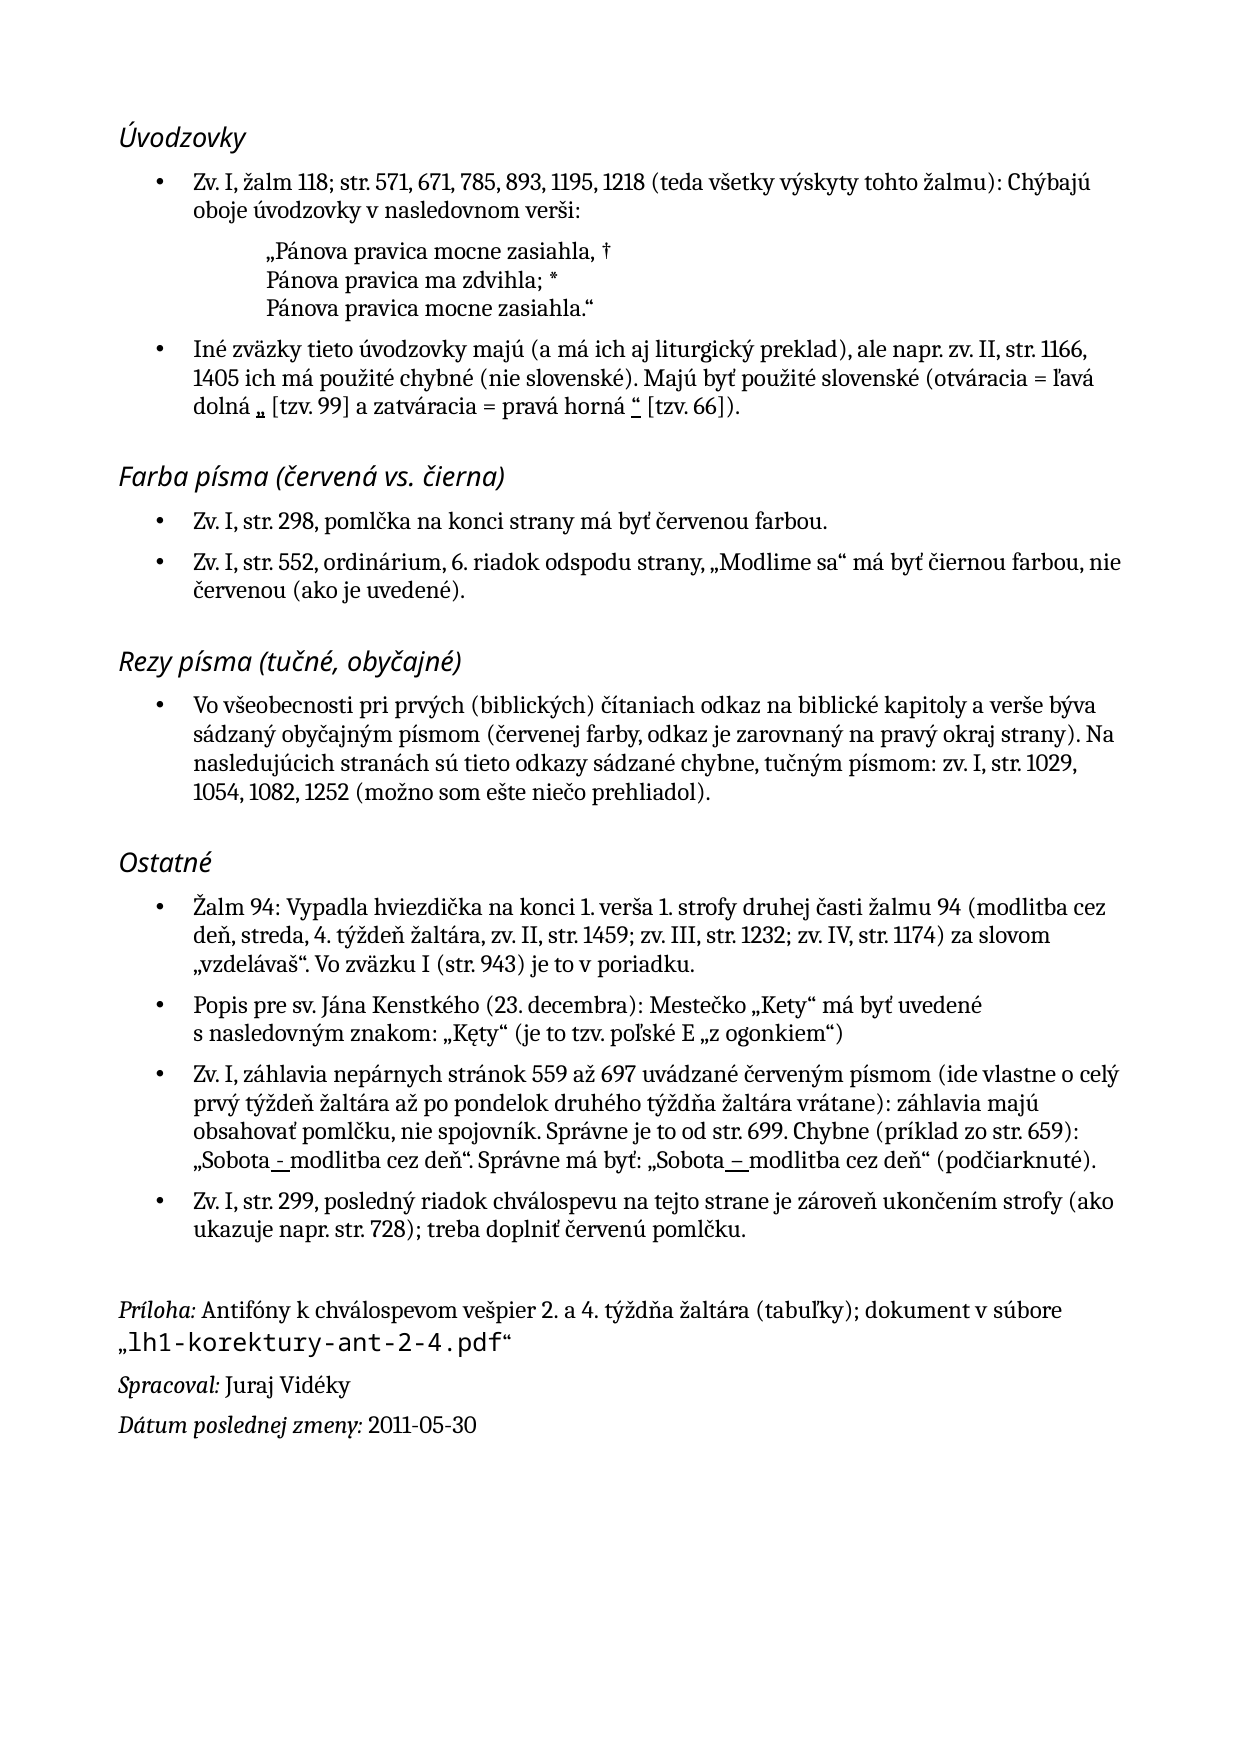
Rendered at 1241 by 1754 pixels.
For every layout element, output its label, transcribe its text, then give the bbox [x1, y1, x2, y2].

list Zv. I, str. 298, pomlčka na konci strany má byť červenou farbou. [156, 507, 1122, 536]
list Zv. I, str. 299, posledný riadok chválospevu na tejto strane je zároveň ukončením strofy (ako ukazuje napr. str. 728); treba doplniť červenú pomlčku. [156, 1187, 1122, 1244]
text Spracoval: Juraj Vidéky [118, 1371, 1122, 1400]
text Príloha: Antifóny k chválospevom vešpier 2. a 4. týždňa žaltára (tabuľky); dokument v súbore „lh1-korektury-ant-2-4.pdf“ [118, 1296, 1122, 1359]
list Vo všeobecnosti pri prvých (biblických) čítaniach odkaz na biblické kapitoly a verše býva sádzaný obyčajným písmom (červenej farby, odkaz je zarovnaný na pravý okraj strany). Na nasledujúcich stranách sú tieto odkazy sádzané chybne, tučným písmom: zv. I, str. 1029, 1054, 1082, 1252 (možno som ešte niečo prehliadol). [156, 691, 1122, 806]
text Dátum poslednej zmeny: 2011-05-30 [118, 1411, 1122, 1440]
list Zv. I, žalm 118; str. 571, 671, 785, 893, 1195, 1218 (teda všetky výskyty tohto žalmu): Chýbajú oboje úvodzovky v nasledovnom verši: [156, 167, 1122, 225]
list Popis pre sv. Jána Kenstkého (23. decembra): Mestečko „Kety“ má byť uvedené s nasledovným znakom: „Kęty“ (je to tzv. poľské E „z ogonkiem“) [156, 991, 1122, 1048]
text „Pánova pravica mocne zasiahla, † Pánova pravica ma zdvihla; * Pánova pravica mocne zasiahla.“ [266, 237, 1122, 323]
subtitle Farba písma (červená vs. čierna) [118, 458, 1122, 495]
list Žalm 94: Vypadla hviezdička na konci 1. verša 1. strofy druhej časti žalmu 94 (modlitba cez deň, streda, 4. týždeň žaltára, zv. II, str. 1459; zv. III, str. 1232; zv. IV, str. 1174) za slovom „vzdelávaš“. Vo zväzku I (str. 943) je to v poriadku. [156, 892, 1122, 979]
list Zv. I, záhlavia nepárnych stránok 559 až 697 uvádzané červeným písmom (ide vlastne o celý prvý týždeň žaltára až po pondelok druhého týždňa žaltára vrátane): záhlavia majú obsahovať pomlčku, nie spojovník. Správne je to od str. 699. Chybne (príklad zo str. 659): „Sobota - modlitba cez deň“. Správne má byť: „Sobota – modlitba cez deň“ (podčiarknuté). [156, 1060, 1122, 1175]
subtitle Ostatné [118, 843, 1122, 880]
list Iné zväzky tieto úvodzovky majú (a má ich aj liturgický preklad), ale napr. zv. II, str. 1166, 1405 ich má použité chybné (nie slovenské). Majú byť použité slovenské (otváracia = ľavá dolná „ [tzv. 99] a zatváracia = pravá horná “ [tzv. 66]). [156, 335, 1122, 421]
list Zv. I, str. 552, ordinárium, 6. riadok odspodu strany, „Modlime sa“ má byť čiernou farbou, nie červenou (ako je uvedené). [156, 548, 1122, 605]
subtitle Úvodzovky [118, 118, 1122, 155]
subtitle Rezy písma (tučné, obyčajné) [118, 642, 1122, 679]
